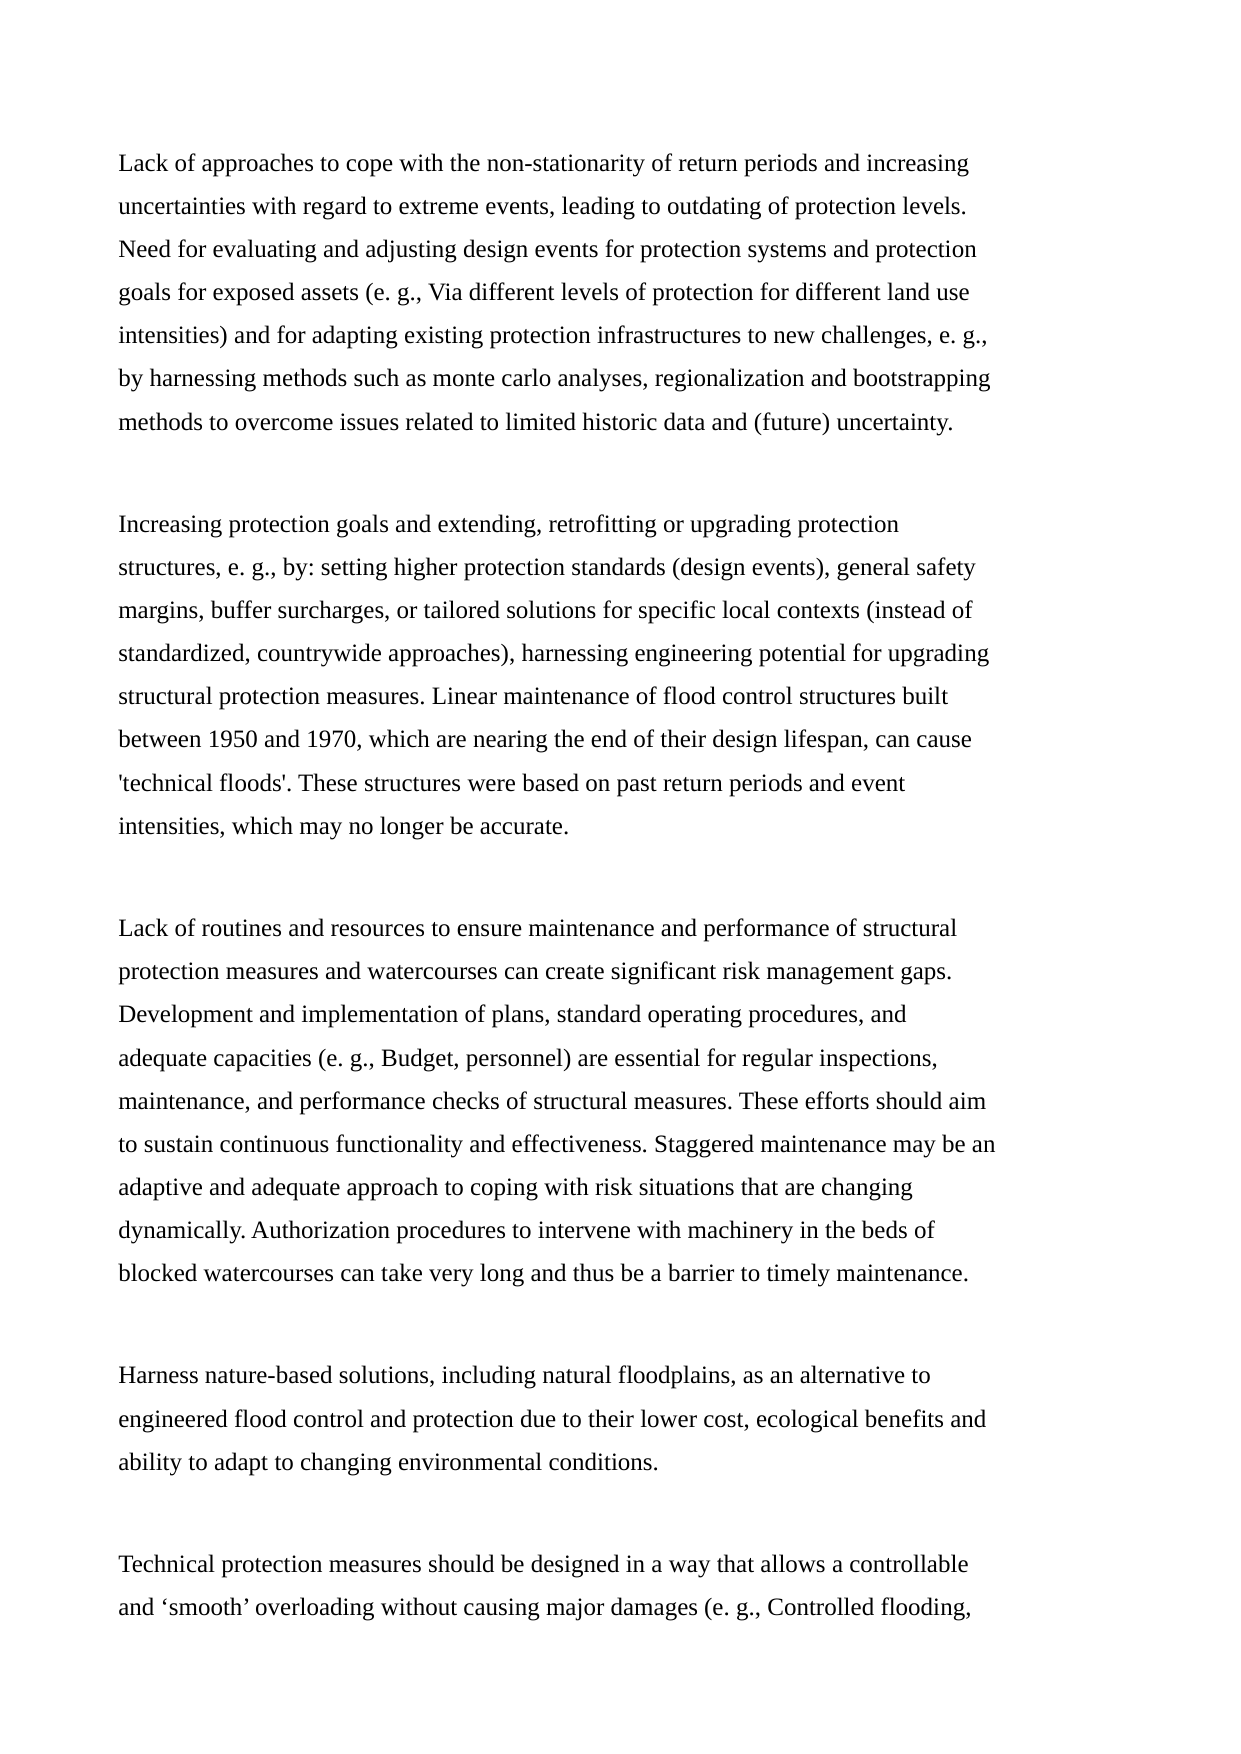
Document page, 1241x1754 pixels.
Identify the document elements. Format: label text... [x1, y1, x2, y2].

table_cell Lack of routines and resources to ensure maintenance and performance of structural protection measures and watercourses can create significant risk management gaps. Development and implementation of plans, standard operating procedures, and adequate capacities (e. g., Budget, personnel) are essential for regular inspections, maintenance, and performance checks of structural measures. These efforts should aim to sustain continuous functionality and effectiveness. Staggered maintenance may be an adaptive and adequate approach to coping with risk situations that are changing dynamically. Authorization procedures to intervene with machinery in the beds of blocked watercourses can take very long and thus be a barrier to timely maintenance. [115, 884, 1004, 1331]
table_cell Harness nature-based solutions, including natural floodplains, as an alternative to engineered flood control and protection due to their lower cost, ecological benefits and ability to adapt to changing environmental conditions. [115, 1331, 1004, 1519]
table_cell Technical protection measures should be designed in a way that allows a controllable and ‘smooth’ overloading without causing major damages (e. g., Controlled flooding, [115, 1520, 1004, 1621]
table_cell Increasing protection goals and extending, retrofitting or upgrading protection structures, e. g., by: setting higher protection standards (design events), general safety margins, buffer surcharges, or tailored solutions for specific local contexts (instead of standardized, countrywide approaches), harnessing engineering potential for upgrading structural protection measures. Linear maintenance of flood control structures built between 1950 and 1970, which are nearing the end of their design lifespan, can cause 'technical floods'. These structures were based on past return periods and event intensities, which may no longer be accurate. [115, 479, 1004, 883]
table_cell Lack of approaches to cope with the non-stationarity of return periods and increasing uncertainties with regard to extreme events, leading to outdating of protection levels. Need for evaluating and adjusting design events for protection systems and protection goals for exposed assets (e. g., Via different levels of protection for different land use intensities) and for adapting existing protection infrastructures to new challenges, e. g., by harnessing methods such as monte carlo analyses, regionalization and bootstrapping methods to overcome issues related to limited historic data and (future) uncertainty. [115, 118, 1004, 479]
